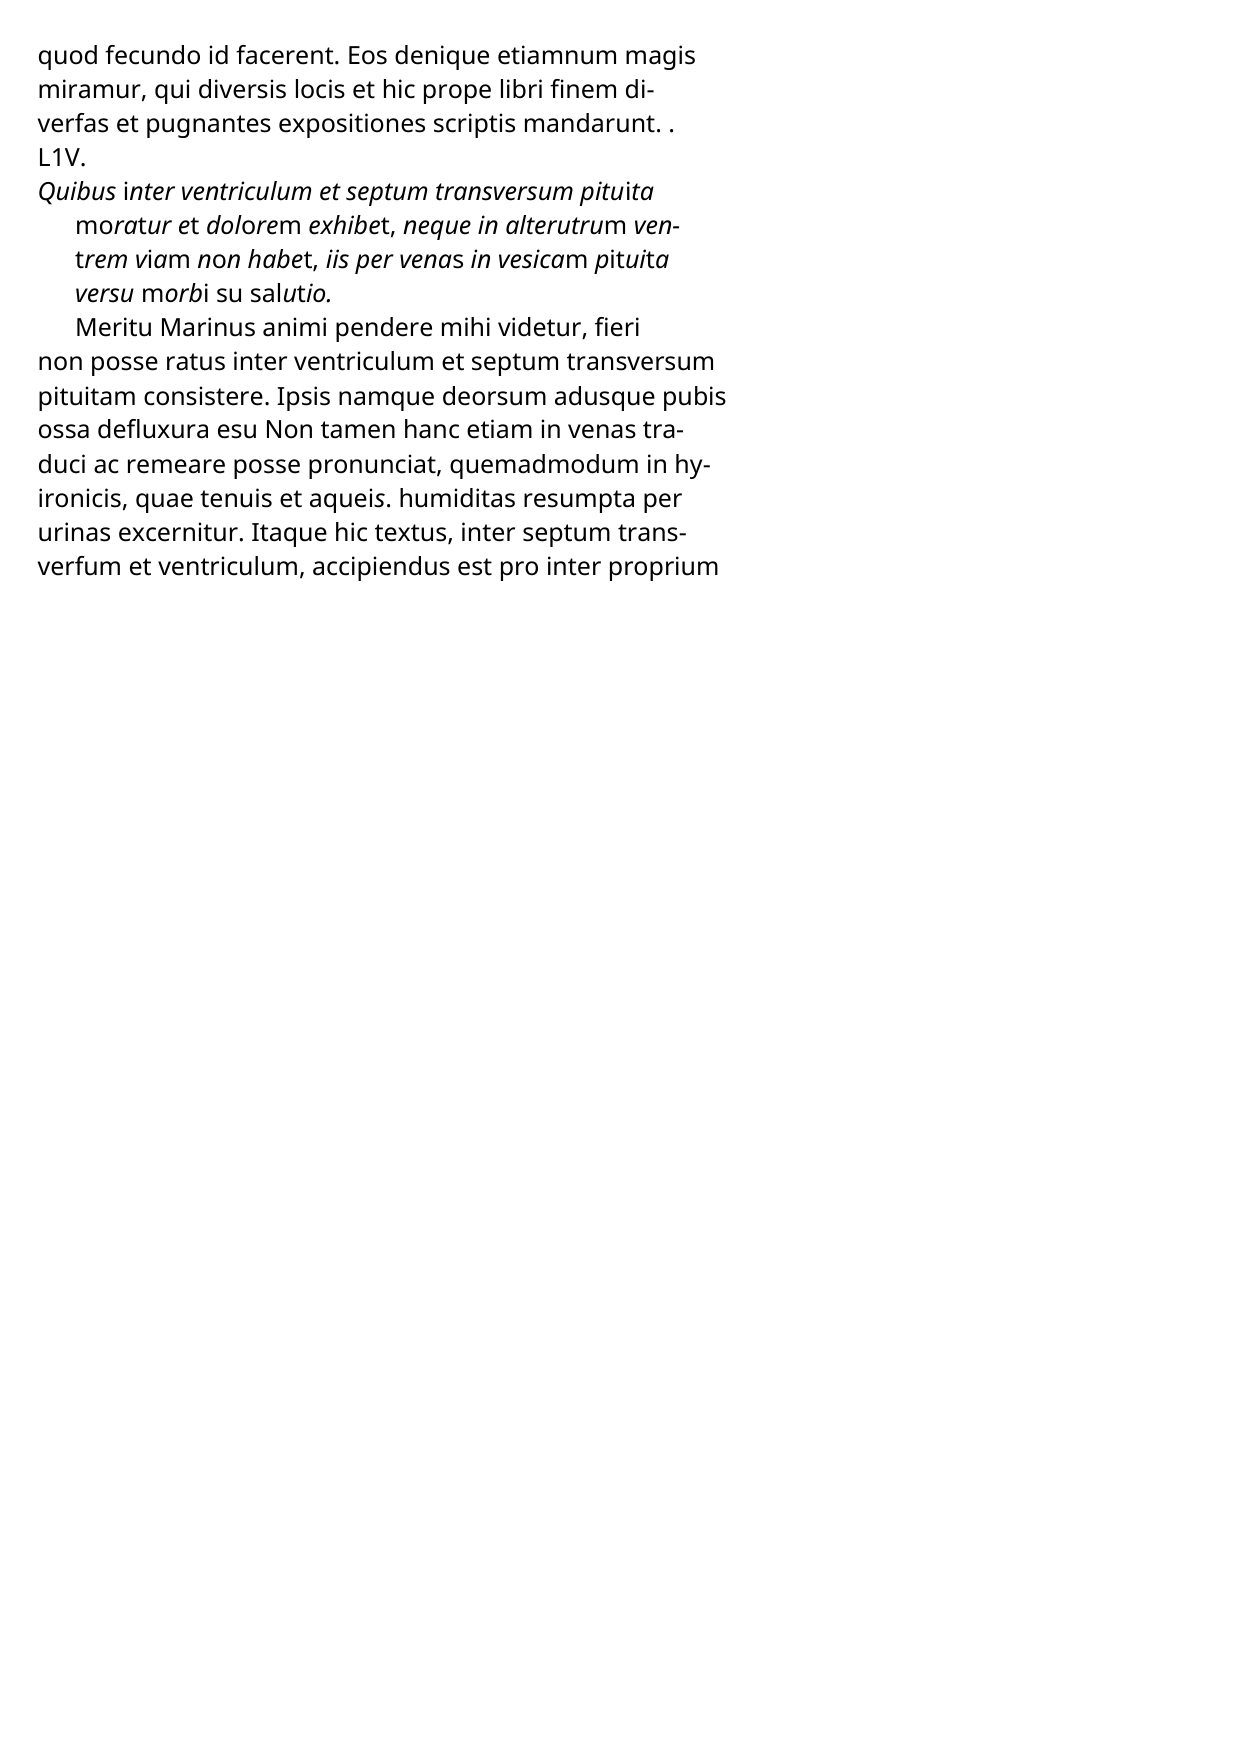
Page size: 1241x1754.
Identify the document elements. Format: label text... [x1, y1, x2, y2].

text quod fecundo id facerent. Eos denique etiamnum magis miramur, qui diversis locis et hic prope libri finem di- verfas et pugnantes expositiones scriptis mandarunt. . [37, 37, 1203, 140]
text L1V. [37, 140, 1203, 174]
text Quibus inter ventriculum et septum transversum pituita moratur et dolorem exhibet, neque in alterutrum ven- trem viam non habet, iis per venas in vesicam pituita versu morbi su salutio. [37, 174, 1203, 310]
text Meritu Marinus animi pendere mihi videtur, fieri non posse ratus inter ventriculum et septum transversum pituitam consistere. Ipsis namque deorsum adusque pubis ossa defluxura esu Non tamen hanc etiam in venas tra- duci ac remeare posse pronunciat, quemadmodum in hy- ironicis, quae tenuis et aqueis. humiditas resumpta per urinas excernitur. Itaque hic textus, inter septum trans- verfum et ventriculum, accipiendus est pro inter proprium [37, 310, 1203, 582]
